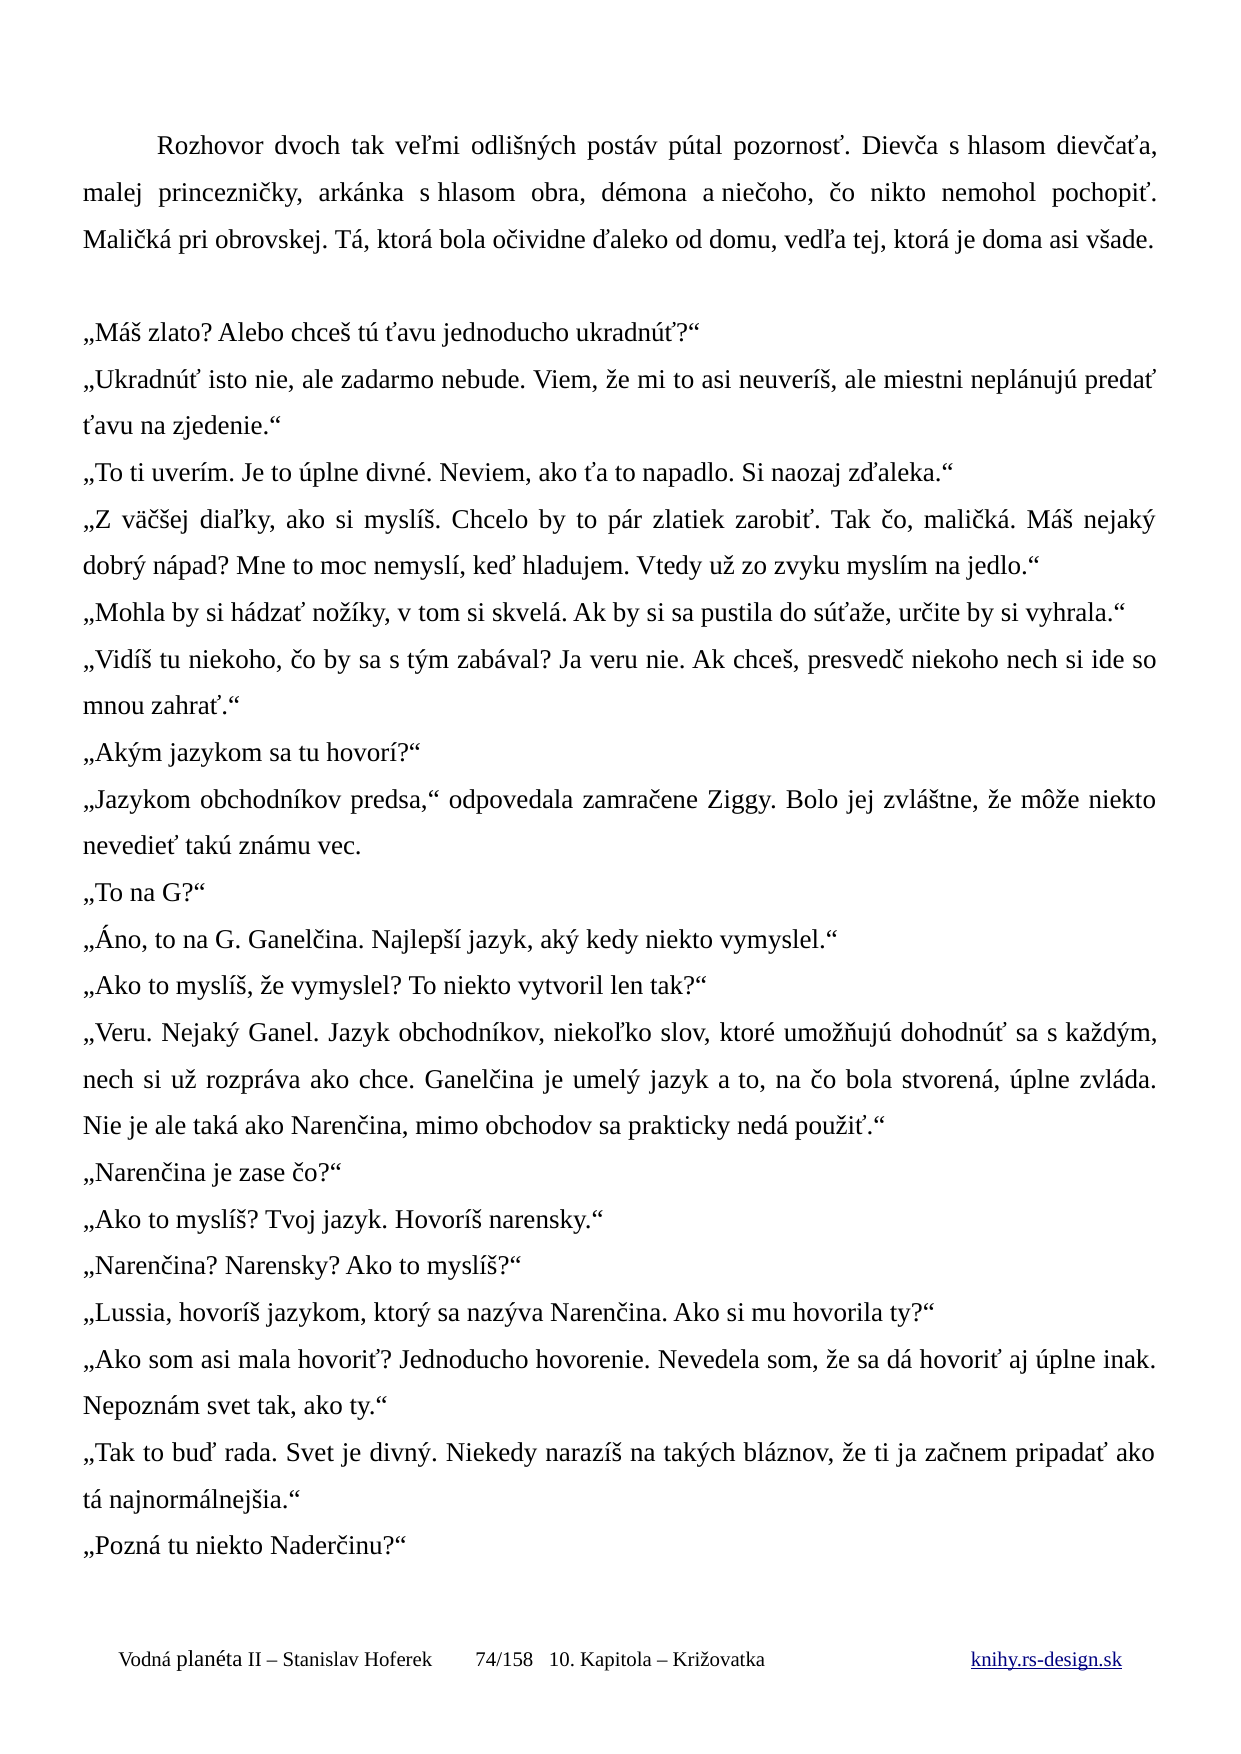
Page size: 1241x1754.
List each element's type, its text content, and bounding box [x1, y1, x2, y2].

text „Narenčina? Narensky? Ako to myslíš?“ [83, 1249, 1157, 1281]
text „Máš zlato? Alebo chceš tú ťavu jednoducho ukradnúť?“ [83, 316, 1157, 347]
text „Veru. Nejaký Ganel. Jazyk obchodníkov, niekoľko slov, ktoré umožňujú dohodnúť sa s každým, nech si už rozpráva ako chce. Ganelčina je umelý jazyk a to, na čo bola stvorená, úplne zvláda. Nie je ale taká ako Narenčina, mimo obchodov sa prakticky nedá použiť.“ [83, 1016, 1157, 1141]
text „Lussia, hovoríš jazykom, ktorý sa nazýva Narenčina. Ako si mu hovorila ty?“ [83, 1296, 1157, 1327]
text „Ako som asi mala hovoriť? Jednoducho hovorenie. Nevedela som, že sa dá hovoriť aj úplne inak. Nepoznám svet tak, ako ty.“ [83, 1343, 1157, 1421]
text „Narenčina je zase čo?“ [83, 1156, 1157, 1187]
text „Tak to buď rada. Svet je divný. Niekedy narazíš na takých bláznov, že ti ja začnem pripadať ako tá najnormálnejšia.“ [83, 1436, 1157, 1514]
text „Ako to myslíš? Tvoj jazyk. Hovoríš narensky.“ [83, 1203, 1157, 1234]
text „Pozná tu niekto Naderčinu?“ [83, 1529, 1157, 1561]
text „To na G?“ [83, 876, 1157, 907]
text „Mohla by si hádzať nožíky, v tom si skvelá. Ak by si sa pustila do súťaže, určite by si vyhrala.“ [83, 596, 1157, 627]
text Rozhovor dvoch tak veľmi odlišných postáv pútal pozornosť. Dievča s hlasom dievčaťa, malej princezničky, arkánka s hlasom obra, démona a niečoho, čo nikto nemohol pochopiť. Maličká pri obrovskej. Tá, ktorá bola očividne ďaleko od domu, vedľa tej, ktorá je doma asi všade. [83, 129, 1157, 254]
text „Ukradnúť isto nie, ale zadarmo nebude. Viem, že mi to asi neuveríš, ale miestni neplánujú predať ťavu na zjedenie.“ [83, 363, 1157, 441]
text „To ti uverím. Je to úplne divné. Neviem, ako ťa to napadlo. Si naozaj zďaleka.“ [83, 456, 1157, 487]
text „Ako to myslíš, že vymyslel? To niekto vytvoril len tak?“ [83, 969, 1157, 1001]
text „Z väčšej diaľky, ako si myslíš. Chcelo by to pár zlatiek zarobiť. Tak čo, maličká. Máš nejaký dobrý nápad? Mne to moc nemyslí, keď hladujem. Vtedy už zo zvyku myslím na jedlo.“ [83, 503, 1157, 581]
text „Akým jazykom sa tu hovorí?“ [83, 736, 1157, 767]
text „Áno, to na G. Ganelčina. Najlepší jazyk, aký kedy niekto vymyslel.“ [83, 923, 1157, 954]
text „Jazykom obchodníkov predsa,“ odpovedala zamračene Ziggy. Bolo jej zvláštne, že môže niekto nevedieť takú známu vec. [83, 783, 1157, 861]
text „Vidíš tu niekoho, čo by sa s tým zabával? Ja veru nie. Ak chceš, presvedč niekoho nech si ide so mnou zahrať.“ [83, 643, 1157, 721]
